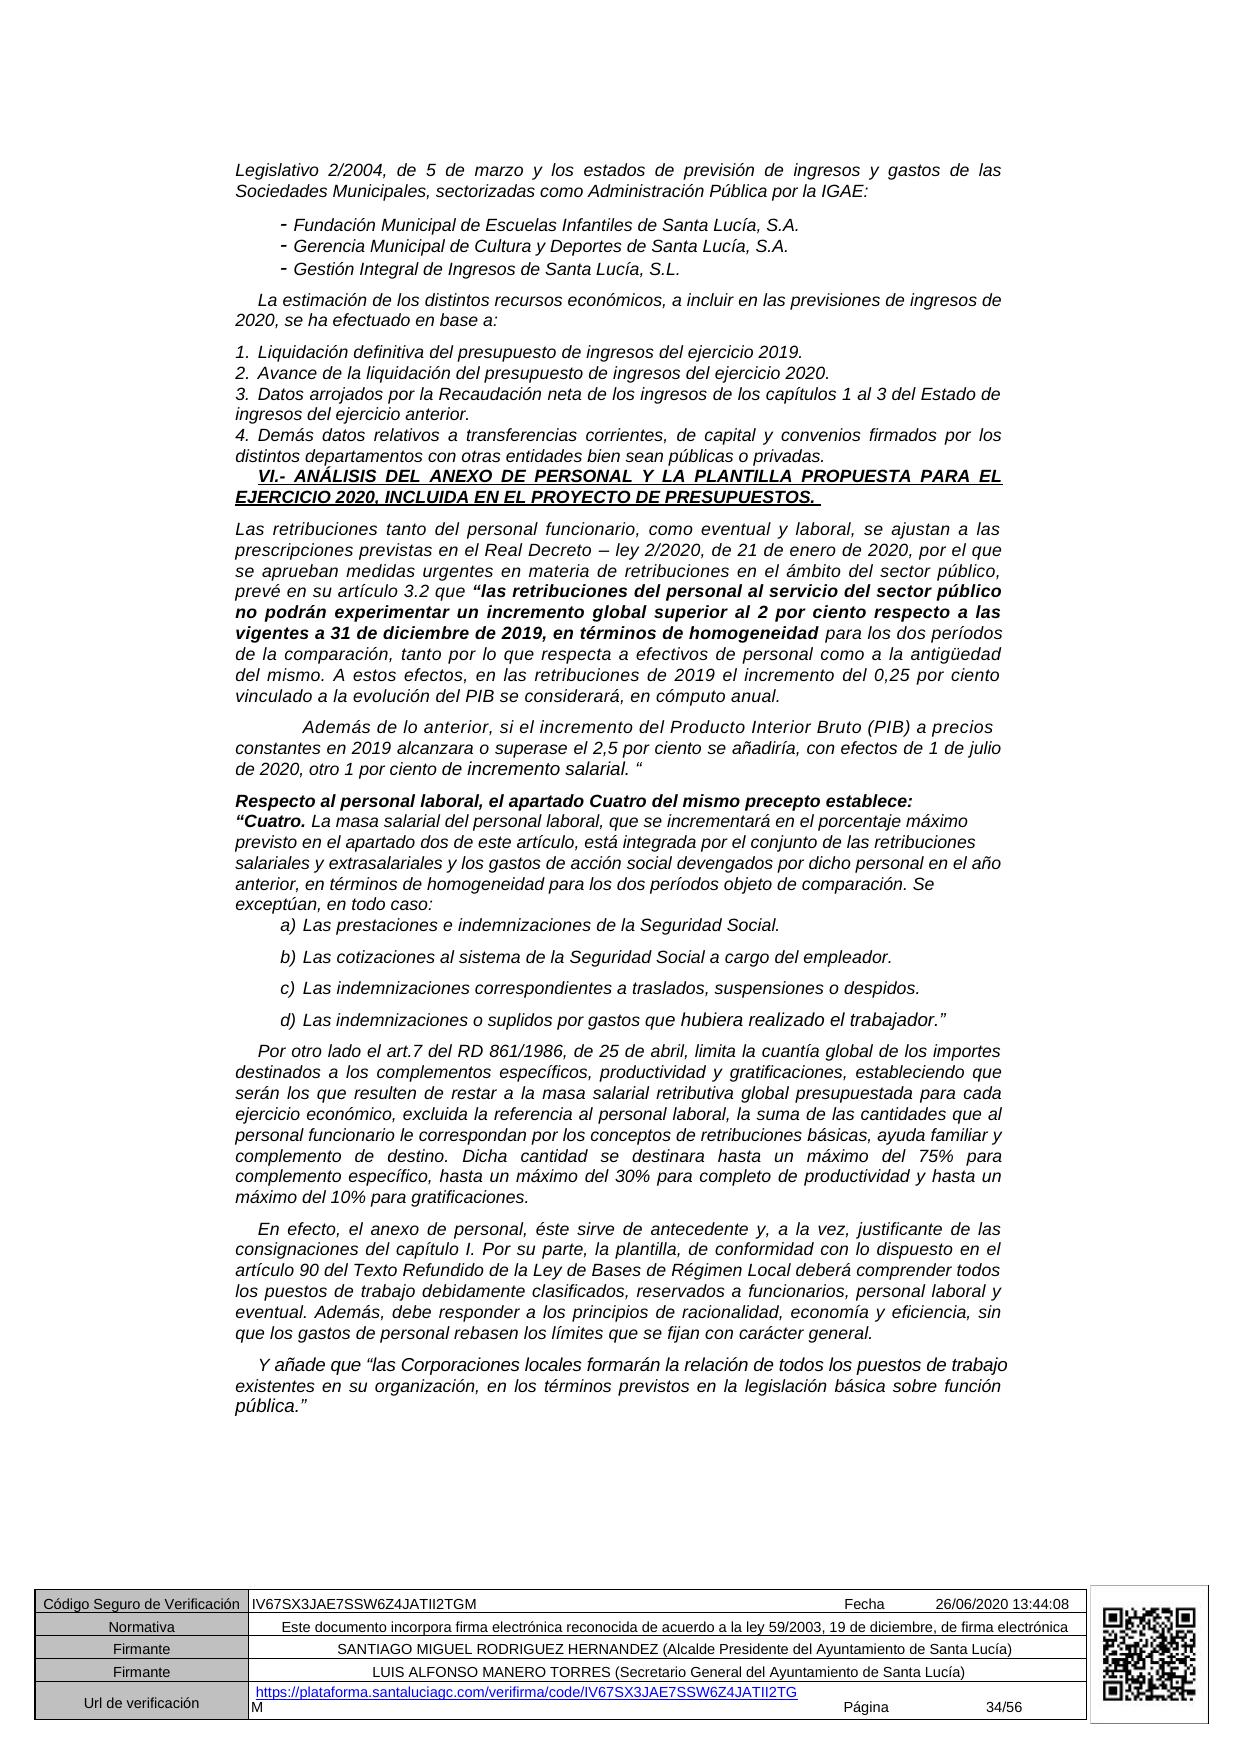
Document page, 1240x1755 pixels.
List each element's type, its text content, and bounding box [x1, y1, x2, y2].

text existentes en su organización, en los términos previstos en la legislación básica sobre función pública.” [235, 1376, 1004, 1417]
text constantes en 2019 alcanzara o superase el 2,5 por ciento se añadiría, con efectos de 1 de julio de 2020, otro 1 por ciento de incremento salarial. “ [235, 738, 1004, 779]
table_cell Url de verificación [36, 1682, 248, 1719]
list Las cotizaciones al sistema de la Seguridad Social a cargo del empleador. [280, 947, 1147, 967]
table_cell Este documento incorpora firma electrónica reconocida de acuerdo a la ley 59/2003, 19 de diciembre, de firma electrónica [249, 1613, 1086, 1635]
list Las prestaciones e indemnizaciones de la Seguridad Social. [280, 915, 1147, 935]
text Respecto al personal laboral, el apartado Cuatro del mismo precepto establece: [235, 791, 1147, 811]
list Las indemnizaciones o suplidos por gastos que hubiera realizado el trabajador.” [280, 1010, 1147, 1031]
text Por otro lado el art.7 del RD 861/1986, de 25 de abril, limita la cuantía global de los importes destinados a los complementos específicos, productividad y gratificaciones, estableciendo que serán los que resulten de restar a la masa salarial retributiva global presupuestada para cada ejercicio económico, excluida la referencia al personal laboral, la suma de las cantidades que al personal funcionario le correspondan por los conceptos de retribuciones básicas, ayuda familiar y complemento de destino. Dicha cantidad se destinara hasta un máximo del 75% para complemento específico, hasta un máximo del 30% para completo de productividad y hasta un máximo del 10% para gratificaciones. [235, 1041, 1004, 1208]
text Además de lo anterior, si el incremento del Producto Interior Bruto (PIB) a precios [303, 717, 1147, 738]
table_cell Normativa [36, 1613, 248, 1635]
text VI.- ANÁLISIS DEL ANEXO DE PERSONAL Y LA PLANTILLA PROPUESTA PARA EL EJERCICIO 2020, INCLUIDA EN EL PROYECTO DE PRESUPUESTOS. [235, 467, 1004, 507]
table_header IV67SX3JAE7SSW6Z4JATII2TGM Fecha 26/06/2020 13:44:08 [249, 1590, 1086, 1612]
list Datos arrojados por la Recaudación neta de los ingresos de los capítulos 1 al 3 del Estado de ingresos del ejercicio anterior. [235, 383, 1004, 425]
text Legislativo 2/2004, de 5 de marzo y los estados de previsión de ingresos y gastos de las Sociedades Municipales, sectorizadas como Administración Pública por la IGAE: [235, 160, 1004, 201]
list Avance de la liquidación del presupuesto de ingresos del ejercicio 2020. [235, 362, 1147, 383]
list Demás datos relativos a transferencias corrientes, de capital y convenios firmados por los distintos departamentos con otras entidades bien sean públicas o privadas. [235, 425, 1004, 467]
text - Fundación Municipal de Escuelas Infantiles de Santa Lucía, S.A. - Gerencia Municipal de Cultura y Deportes de Santa Lucía, S.A. - Gestión Integral de Ingresos de Santa Lucía, S.L. [280, 213, 1147, 279]
table_cell SANTIAGO MIGUEL RODRIGUEZ HERNANDEZ (Alcalde Presidente del Ayuntamiento de Santa Lucía) [249, 1636, 1086, 1658]
list Las indemnizaciones correspondientes a traslados, suspensiones o despidos. [280, 978, 1147, 999]
text La estimación de los distintos recursos económicos, a incluir en las previsiones de ingresos de 2020, se ha efectuado en base a: [235, 290, 1004, 331]
table_cell LUIS ALFONSO MANERO TORRES (Secretario General del Ayuntamiento de Santa Lucía) [249, 1659, 1086, 1681]
table_header Código Seguro de Verificación [36, 1590, 248, 1612]
table_cell https://plataforma.santaluciagc.com/verifirma/code/IV67SX3JAE7SSW6Z4JATII2TG M Página 34/56 [249, 1682, 1086, 1719]
text Las retribuciones tanto del personal funcionario, como eventual y laboral, se ajustan a las prescripciones previstas en el Real Decreto – ley 2/2020, de 21 de enero de 2020, por el que se aprueban medidas urgentes en materia de retribuciones en el ámbito del sector público, prevé en su artículo 3.2 que “las retribuciones del personal al servicio del sector público no podrán experimentar un incremento global superior al 2 por ciento respecto a las vigentes a 31 de diciembre de 2019, en términos de homogeneidad para los dos períodos de la comparación, tanto por lo que respecta a efectivos de personal como a la antigüedad del mismo. A estos efectos, en las retribuciones de 2019 el incremento del 0,25 por ciento vinculado a la evolución del PIB se considerará, en cómputo anual. [235, 519, 1004, 706]
text Y añade que “las Corporaciones locales formarán la relación de todos los puestos de trabajo [258, 1355, 1147, 1376]
text En efecto, el anexo de personal, éste sirve de antecedente y, a la vez, justificante de las consignaciones del capítulo I. Por su parte, la plantilla, de conformidad con lo dispuesto en el artículo 90 del Texto Refundido de la Ley de Bases de Régimen Local deberá comprender todos los puestos de trabajo debidamente clasificados, reservados a funcionarios, personal laboral y eventual. Además, debe responder a los principios de racionalidad, economía y eficiencia, sin que los gastos de personal rebasen los límites que se fijan con carácter general. [235, 1218, 1004, 1343]
text “Cuatro. La masa salarial del personal laboral, que se incrementará en el porcentaje máximo previsto en el apartado dos de este artículo, está integrada por el conjunto de las retribuciones salariales y extrasalariales y los gastos de acción social devengados por dicho personal en el año anterior, en términos de homogeneidad para los dos períodos objeto de comparación. Se exceptúan, en todo caso: [235, 811, 1004, 915]
table_cell Firmante [36, 1659, 248, 1681]
list Liquidación definitiva del presupuesto de ingresos del ejercicio 2019. [235, 342, 1147, 362]
table_cell Firmante [36, 1636, 248, 1658]
